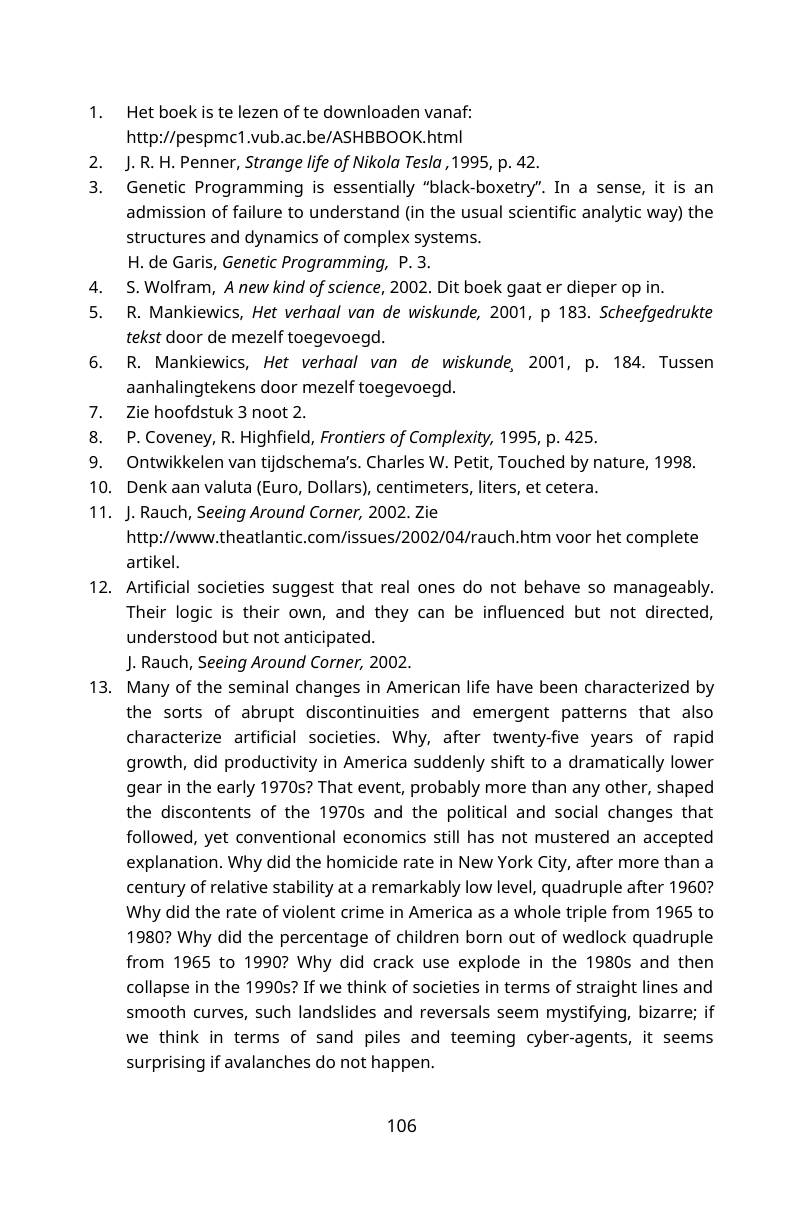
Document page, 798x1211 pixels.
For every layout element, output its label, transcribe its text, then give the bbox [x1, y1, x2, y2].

list Zie hoofdstuk 3 noot 2. [89, 399, 715, 424]
list J. R. H. Penner, Strange life of Nikola Tesla ,1995, p. 42. [89, 149, 715, 174]
list J. Rauch, Seeing Around Corner, 2002. Zie http://www.theatlantic.com/issues/2002/04/rauch.htm voor het complete artikel. [89, 499, 715, 574]
list R. Mankiewics, Het verhaal van de wiskunde, 2001, p 183. Scheefgedrukte tekst door de mezelf toegevoegd. [89, 299, 715, 349]
list Artificial societies suggest that real ones do not behave so manageably. Their logic is their own, and they can be influenced but not directed, understood but not anticipated. [89, 574, 715, 649]
list P. Coveney, R. Highfield, Frontiers of Complexity, 1995, p. 425. [89, 424, 715, 449]
text J. Rauch, Seeing Around Corner, 2002. [127, 649, 715, 674]
list Denk aan valuta (Euro, Dollars), centimeters, liters, et cetera. [89, 474, 715, 499]
list S. Wolfram, A new kind of science, 2002. Dit boek gaat er dieper op in. [89, 274, 715, 299]
list Genetic Programming is essentially “black-boxetry”. In a sense, it is an admission of failure to understand (in the usual scientific analytic way) the structures and dynamics of complex systems. [89, 174, 715, 249]
list R. Mankiewics, Het verhaal van de wiskunde¸ 2001, p. 184. Tussen aanhalingtekens door mezelf toegevoegd. [89, 349, 715, 399]
list Het boek is te lezen of te downloaden vanaf: http://pespmc1.vub.ac.be/ASHBBOOK.html [89, 99, 715, 149]
list Ontwikkelen van tijdschema’s. Charles W. Petit, Touched by nature, 1998. [89, 449, 715, 474]
text H. de Garis, Genetic Programming, P. 3. [127, 249, 715, 274]
list Many of the seminal changes in American life have been characterized by the sorts of abrupt discontinuities and emergent patterns that also characterize artificial societies. Why, after twenty-five years of rapid growth, did productivity in America suddenly shift to a dramatically lower gear in the early 1970s? That event, probably more than any other, shaped the discontents of the 1970s and the political and social changes that followed, yet conventional economics still has not mustered an accepted explanation. Why did the homicide rate in New York City, after more than a century of relative stability at a remarkably low level, quadruple after 1960? Why did the rate of violent crime in America as a whole triple from 1965 to 1980? Why did the percentage of children born out of wedlock quadruple from 1965 to 1990? Why did crack use explode in the 1980s and then collapse in the 1990s? If we think of societies in terms of straight lines and smooth curves, such landslides and reversals seem mystifying, bizarre; if we think in terms of sand piles and teeming cyber-agents, it seems surprising if avalanches do not happen. [89, 674, 715, 1074]
